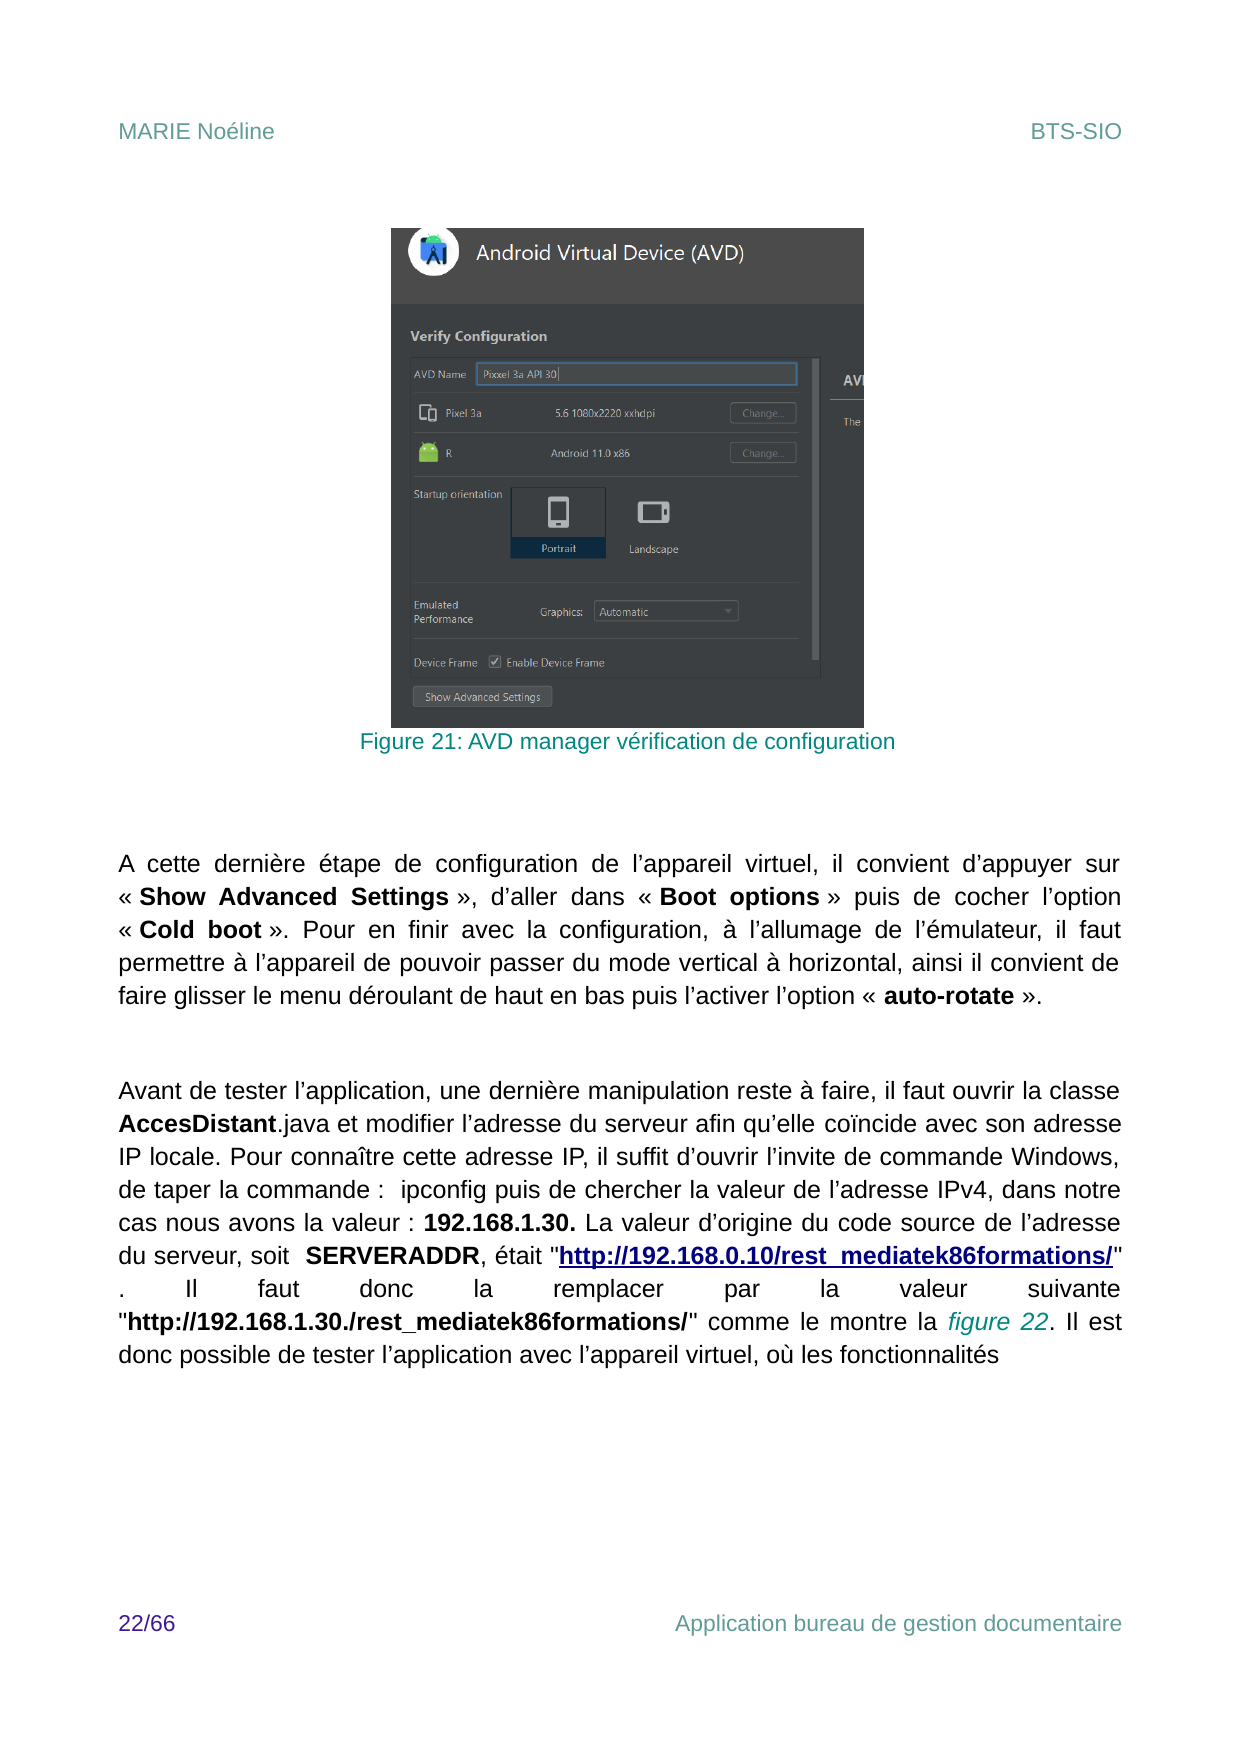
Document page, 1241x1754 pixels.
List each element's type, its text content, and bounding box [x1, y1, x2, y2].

picture [391, 228, 864, 728]
text A cette dernière étape de configuration de l’appareil virtuel, il convient d’appuyer sur « Show Advanced Settings », d’aller dans « Boot options » puis de cocher l’option « Cold boot ». Pour en finir avec la configuration, à l’allumage de l’émulateur, il faut permettre à l’appareil de pouvoir passer du mode vertical à horizontal, ainsi il convient de faire glisser le menu déroulant de haut en bas puis l’activer l’option « auto-rotate ». [118, 849, 1122, 1010]
text Avant de tester l’application, une dernière manipulation reste à faire, il faut ouvrir la classe AccesDistant.java et modifier l’adresse du serveur afin qu’elle coïncide avec son adresse IP locale. Pour connaître cette adresse IP, il suffit d’ouvrir l’invite de commande Windows, de taper la commande : ipconfig puis de chercher la valeur de l’adresse IPv4, dans notre cas nous avons la valeur : 192.168.1.30. La valeur d’origine du code source de l’adresse du serveur, soit SERVERADDR, était "http://192.168.0.10/rest_mediatek86formations/" . Il faut donc la remplacer par la valeur suivante "http://192.168.1.30./rest_mediatek86formations/" comme le montre la figure 22. Il est donc possible de tester l’application avec l’appareil virtuel, où les fonctionnalités [118, 1076, 1122, 1369]
text Figure 21: AVD manager vérification de configuration [352, 228, 903, 754]
